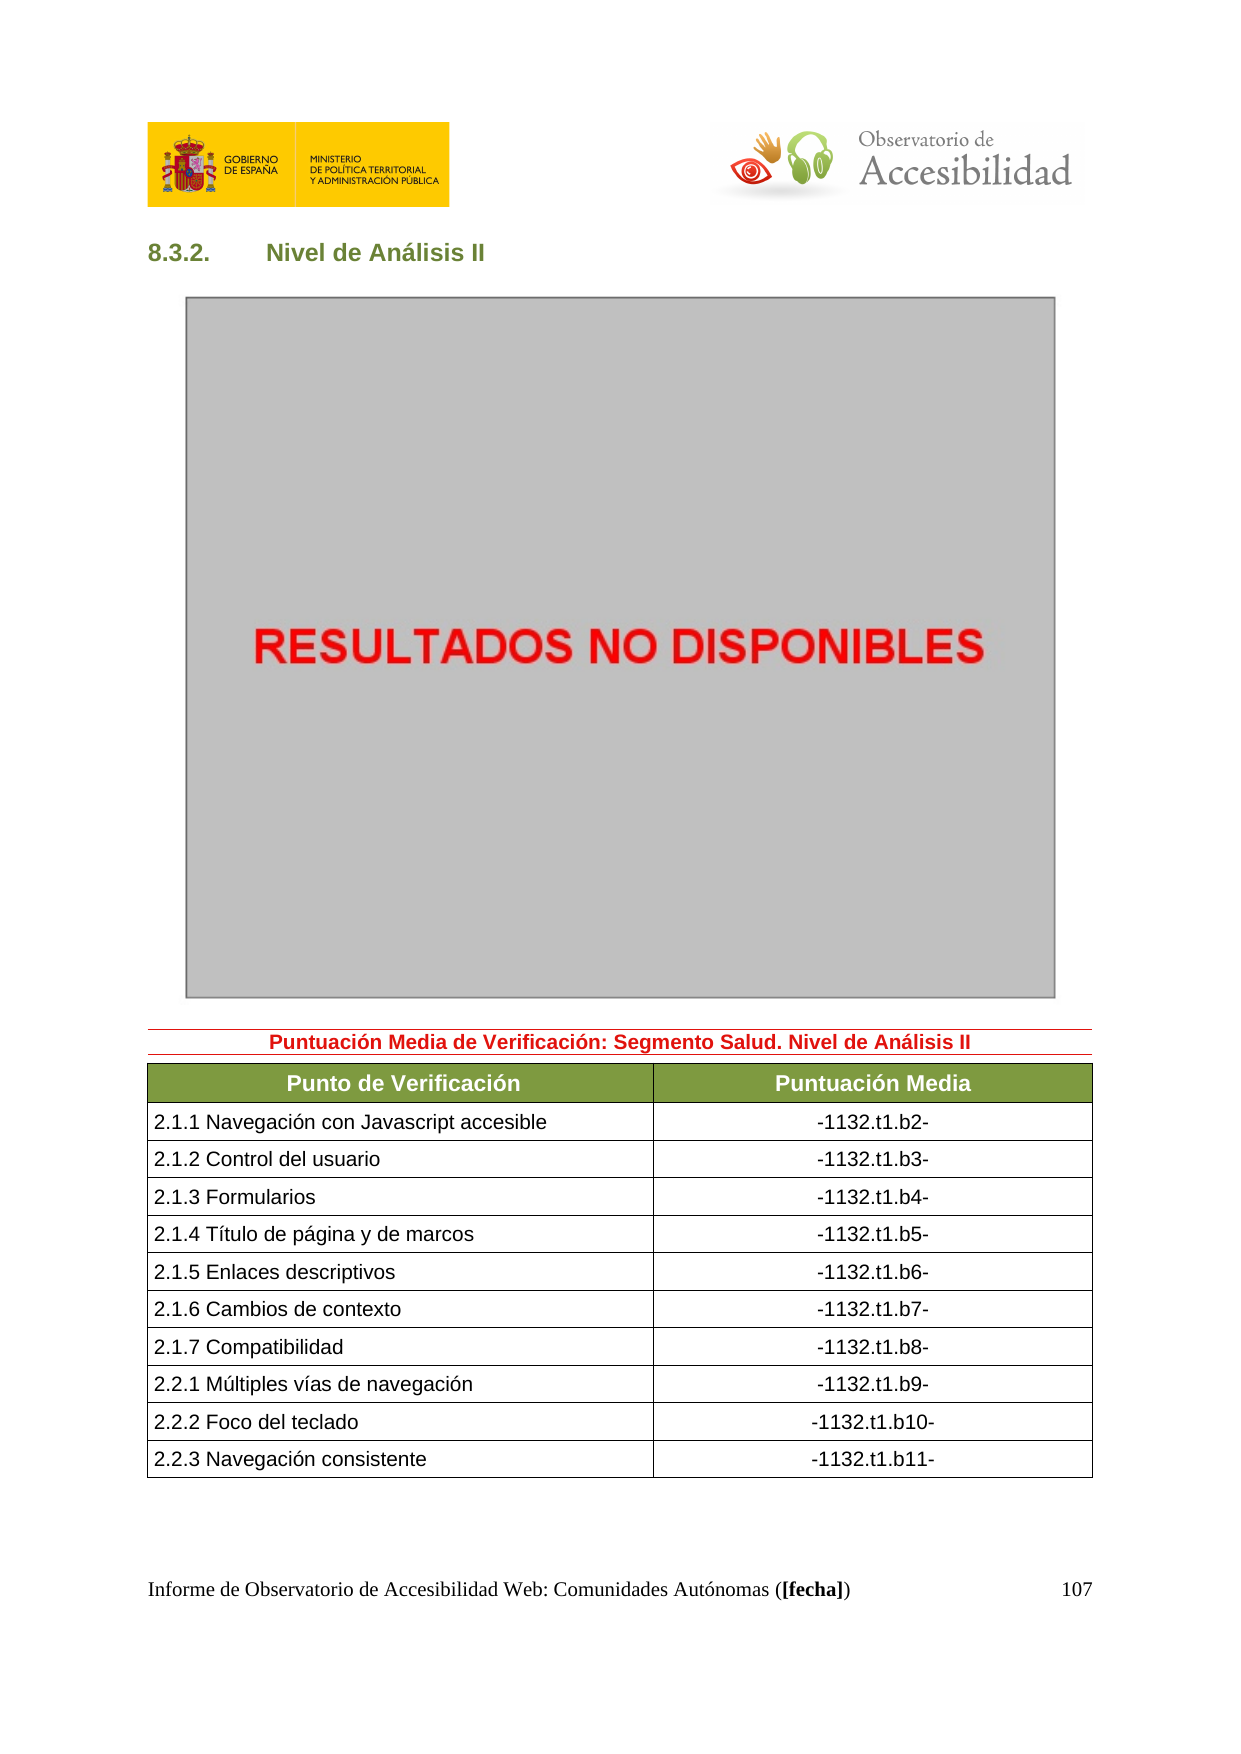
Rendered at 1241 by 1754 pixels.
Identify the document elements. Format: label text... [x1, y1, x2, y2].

table_cell 2.2.2 Foco del teclado [148, 1403, 653, 1440]
picture [710, 122, 1086, 205]
table_cell 2.1.3 Formularios [148, 1178, 653, 1215]
table_cell -1132.t1.b11- [654, 1441, 1092, 1477]
list Nivel de Análisis II [148, 238, 1092, 267]
table_cell -1132.t1.b3- [654, 1141, 1092, 1177]
picture [147, 122, 450, 207]
table_cell 2.1.1 Navegación con Javascript accesible [148, 1103, 653, 1140]
table_cell -1132.t1.b10- [654, 1403, 1092, 1440]
text Puntuación Media de Verificación: Segmento Salud. Nivel de Análisis II [148, 1030, 1092, 1054]
table_cell -1132.t1.b2- [654, 1103, 1092, 1140]
picture [178, 294, 1062, 1005]
table_cell -1132.t1.b8- [654, 1328, 1092, 1365]
table_header Puntuación Media [654, 1064, 1092, 1102]
table_cell 2.1.5 Enlaces descriptivos [148, 1253, 653, 1290]
table_cell 2.1.6 Cambios de contexto [148, 1291, 653, 1327]
table_cell -1132.t1.b6- [654, 1253, 1092, 1290]
table_cell 2.1.2 Control del usuario [148, 1141, 653, 1177]
table_header Punto de Verificación [148, 1064, 653, 1102]
table_cell -1132.t1.b7- [654, 1291, 1092, 1327]
table_cell -1132.t1.b5- [654, 1216, 1092, 1252]
table_cell 2.1.7 Compatibilidad [148, 1328, 653, 1365]
table_cell 2.2.1 Múltiples vías de navegación [148, 1366, 653, 1402]
table_cell 2.1.4 Título de página y de marcos [148, 1216, 653, 1252]
table_cell 2.2.3 Navegación consistente [148, 1441, 653, 1477]
table_cell -1132.t1.b4- [654, 1178, 1092, 1215]
table_cell -1132.t1.b9- [654, 1366, 1092, 1402]
